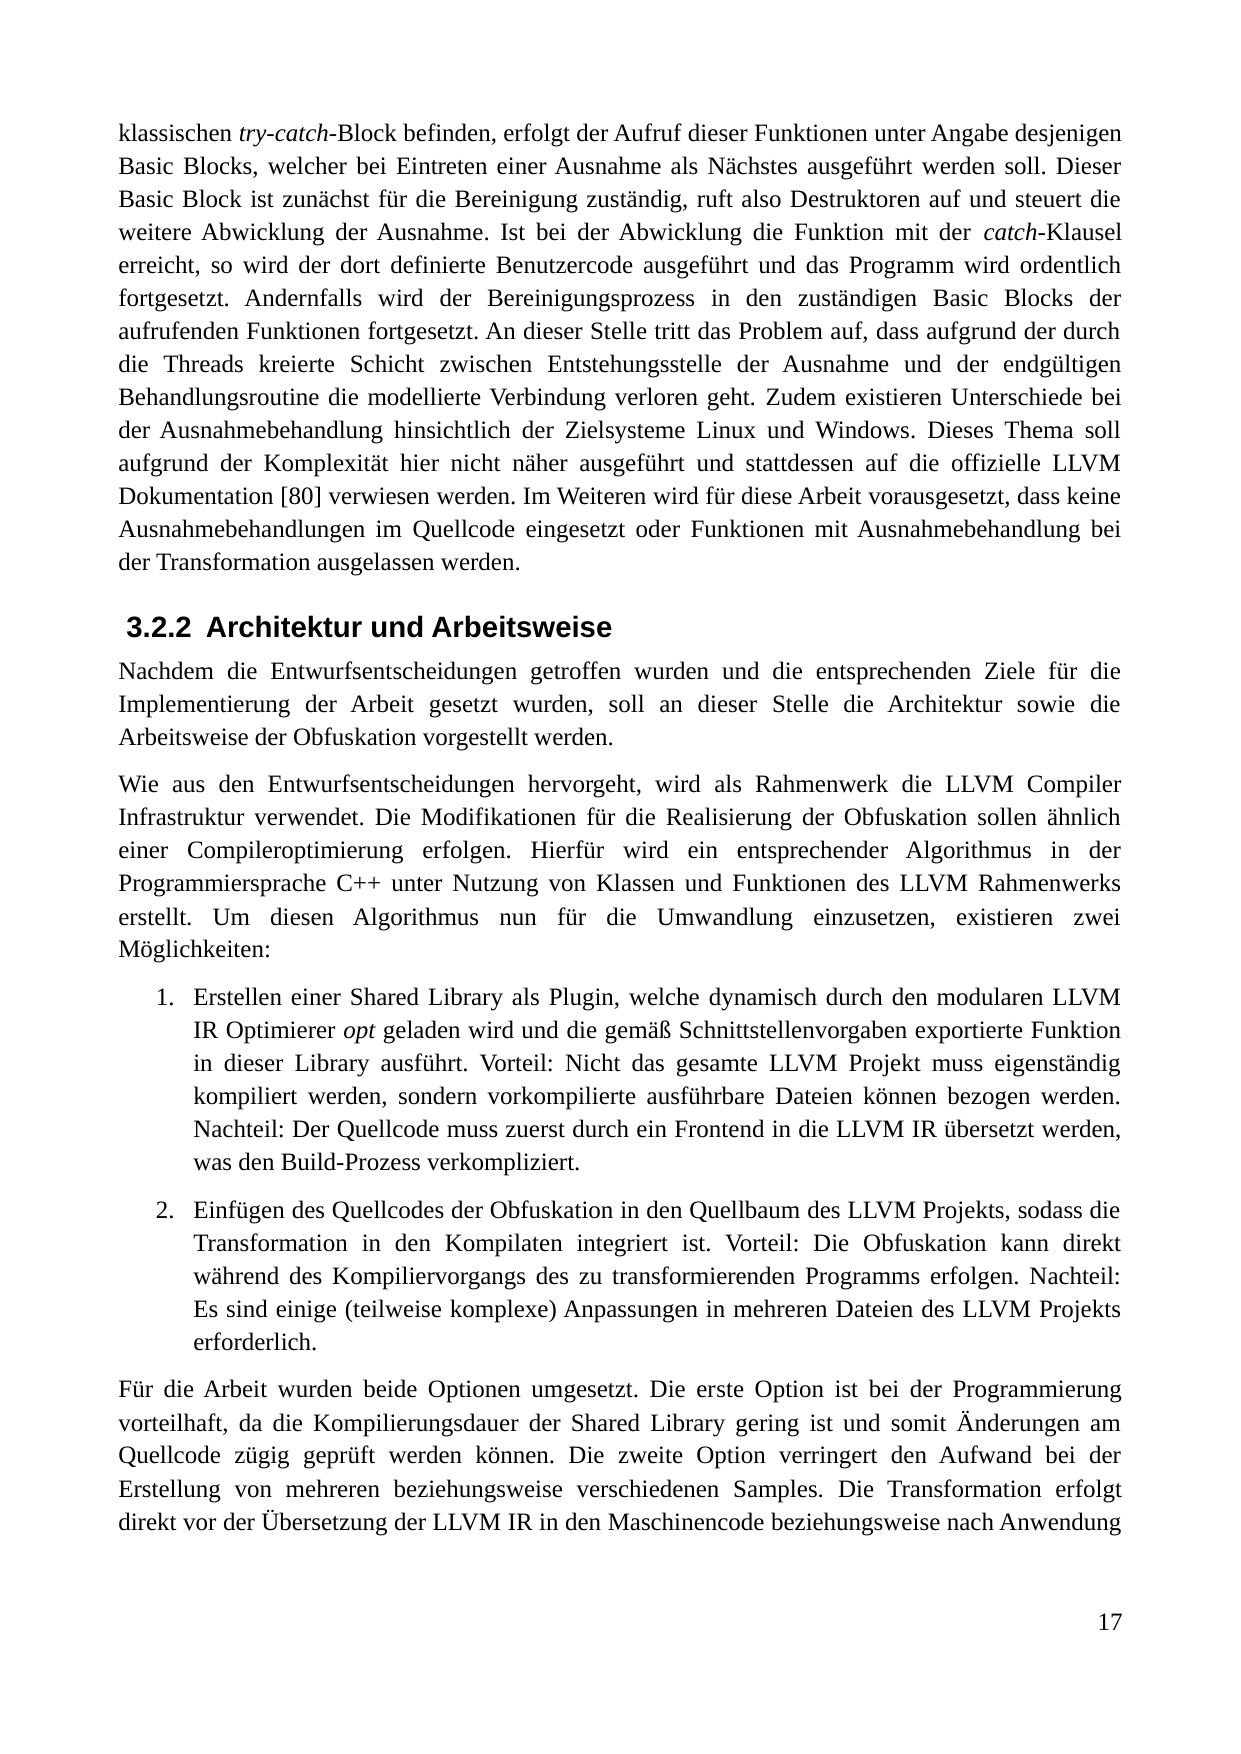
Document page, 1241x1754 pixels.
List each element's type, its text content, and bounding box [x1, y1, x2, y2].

list Einfügen des Quellcodes der Obfuskation in den Quellbaum des LLVM Projekts, sodass die Transformation in den Kompilaten integriert ist. Vorteil: Die Obfuskation kann direkt während des Kompiliervorgangs des zu transformierenden Programms erfolgen. Nachteil: Es sind einige (teilweise komplexe) Anpassungen in mehreren Dateien des LLVM Projekts erforderlich. [156, 1195, 1122, 1356]
text Nachdem die Entwurfsentscheidungen getroffen wurden und die entsprechenden Ziele für die Implementierung der Arbeit gesetzt wurden, soll an dieser Stelle die Architektur sowie die Arbeitsweise der Obfuskation vorgestellt werden. [118, 656, 1122, 751]
list Erstellen einer Shared Library als Plugin, welche dynamisch durch den modularen LLVM IR Optimierer opt geladen wird und die gemäß Schnittstellenvorgaben exportierte Funktion in dieser Library ausführt. Vorteil: Nicht das gesamte LLVM Projekt muss eigenständig kompiliert werden, sondern vorkompilierte ausführbare Dateien können bezogen werden. Nachteil: Der Quellcode muss zuerst durch ein Frontend in die LLVM IR übersetzt werden, was den Build-Prozess verkompliziert. [156, 982, 1122, 1176]
text klassischen try-catch-Block befinden, erfolgt der Aufruf dieser Funktionen unter Angabe desjenigen Basic Blocks, welcher bei Eintreten einer Ausnahme als Nächstes ausgeführt werden soll. Dieser Basic Block ist zunächst für die Bereinigung zuständig, ruft also Destruktoren auf und steuert die weitere Abwicklung der Ausnahme. Ist bei der Abwicklung die Funktion mit der catch-Klausel erreicht, so wird der dort definierte Benutzercode ausgeführt und das Programm wird ordentlich fortgesetzt. Andernfalls wird der Bereinigungsprozess in den zuständigen Basic Blocks der aufrufenden Funktionen fortgesetzt. An dieser Stelle tritt das Problem auf, dass aufgrund der durch die Threads kreierte Schicht zwischen Entstehungsstelle der Ausnahme und der endgültigen Behandlungsroutine die modellierte Verbindung verloren geht. Zudem existieren Unterschiede bei der Ausnahmebehandlung hinsichtlich der Zielsysteme Linux und Windows. Dieses Thema soll aufgrund der Komplexität hier nicht näher ausgeführt und stattdessen auf die offizielle LLVM Dokumentation [80] verwiesen werden. Im Weiteren wird für diese Arbeit vorausgesetzt, dass keine Ausnahmebehandlungen im Quellcode eingesetzt oder Funktionen mit Ausnahmebehandlung bei der Transformation ausgelassen werden. [118, 118, 1122, 576]
text Wie aus den Entwurfsentscheidungen hervorgeht, wird als Rahmenwerk die LLVM Compiler Infrastruktur verwendet. Die Modifikationen für die Realisierung der Obfuskation sollen ähnlich einer Compileroptimierung erfolgen. Hierfür wird ein entsprechender Algorithmus in der Programmiersprache C++ unter Nutzung von Klassen und Funktionen des LLVM Rahmenwerks erstellt. Um diesen Algorithmus nun für die Umwandlung einzusetzen, existieren zwei Möglichkeiten: [118, 769, 1122, 963]
text Für die Arbeit wurden beide Optionen umgesetzt. Die erste Option ist bei der Programmierung vorteilhaft, da die Kompilierungsdauer der Shared Library gering ist und somit Änderungen am Quellcode zügig geprüft werden können. Die zweite Option verringert den Aufwand bei der Erstellung von mehreren beziehungsweise verschiedenen Samples. Die Transformation erfolgt direkt vor der Übersetzung der LLVM IR in den Maschinencode beziehungsweise nach Anwendung [118, 1374, 1122, 1535]
subtitle Architektur und Arbeitsweise [118, 609, 1122, 643]
